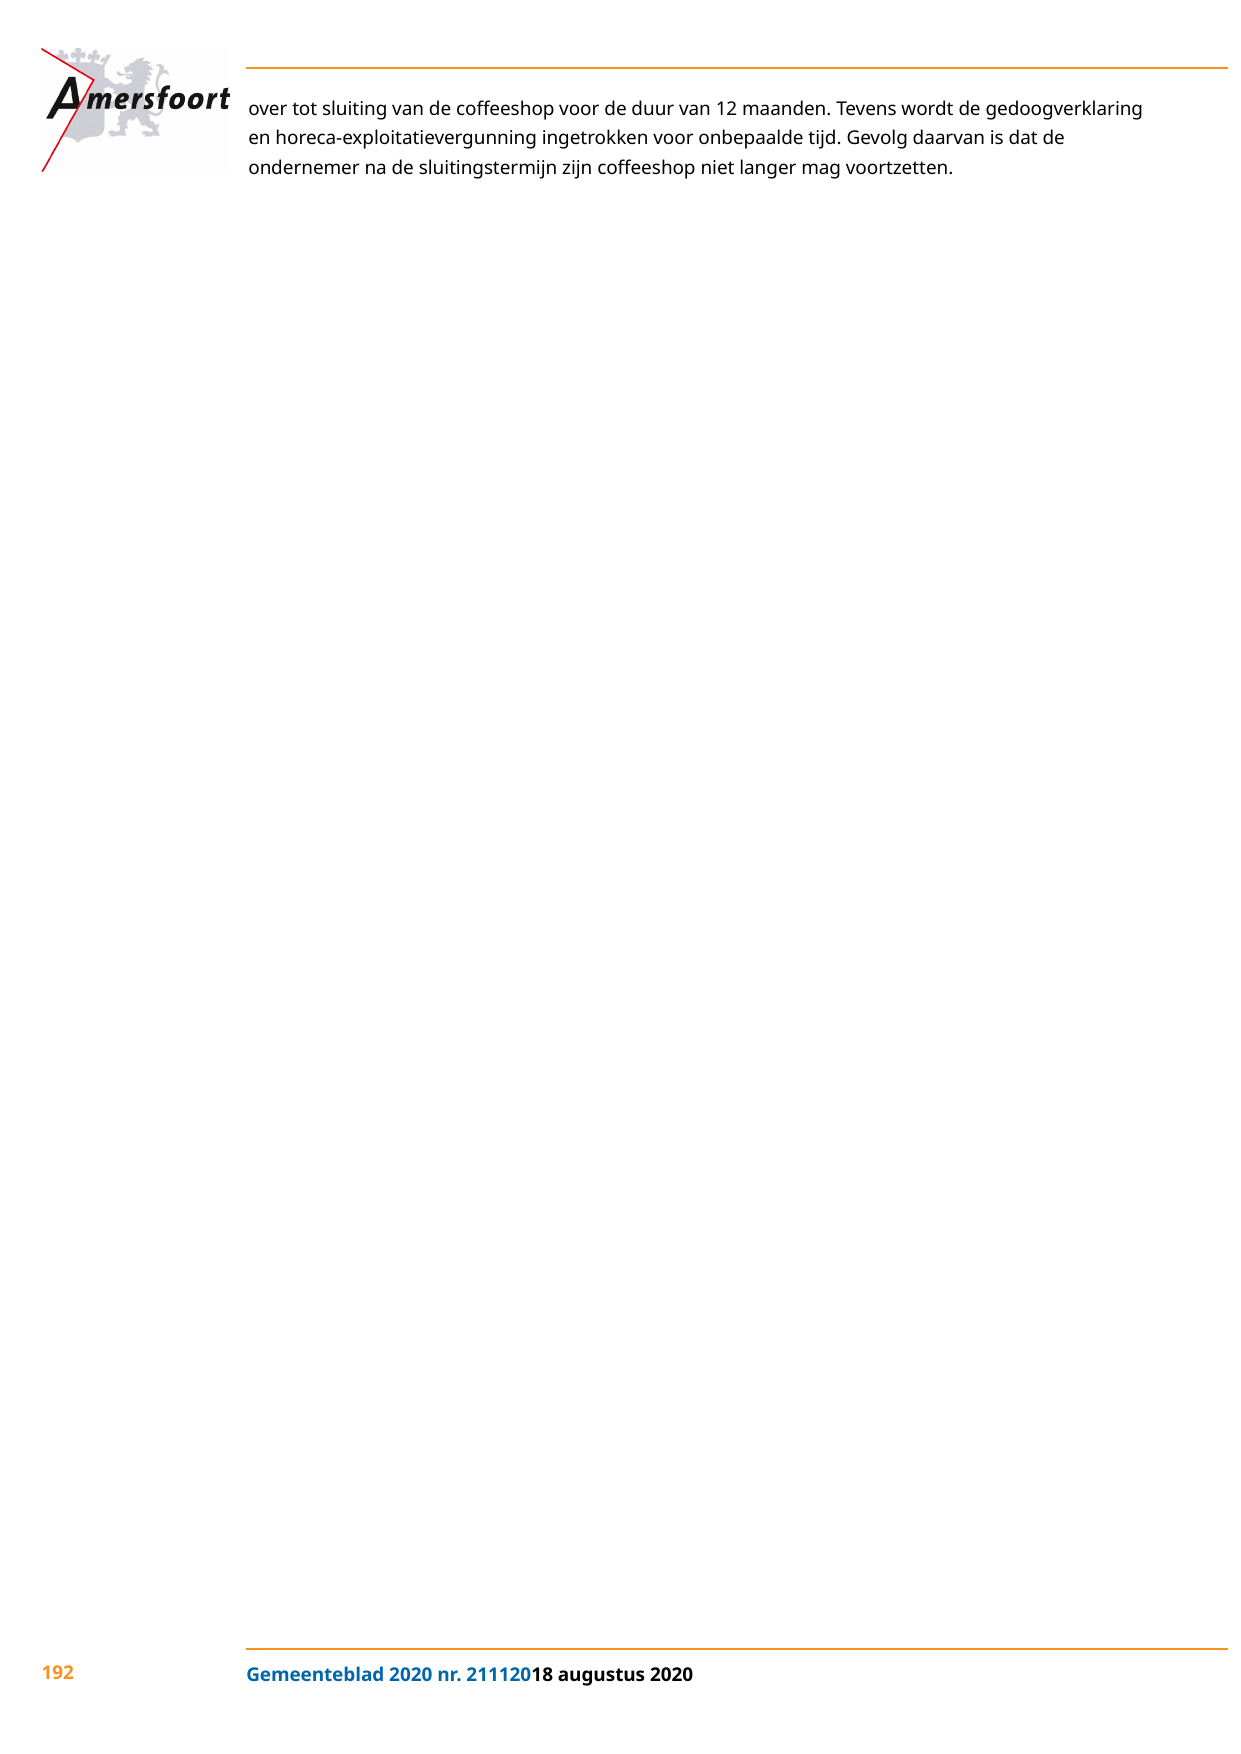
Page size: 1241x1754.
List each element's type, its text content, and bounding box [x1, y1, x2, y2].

text over tot sluiting van de coffeeshop voor de duur van 12 maanden. Tevens wordt de gedoogverklaring en horeca-exploitatievergunning ingetrokken voor onbepaalde tijd. Gevolg daarvan is dat de ondernemer na de sluitingstermijn zijn coffeeshop niet langer mag voortzetten. [248, 95, 1152, 180]
picture [41, 47, 231, 172]
